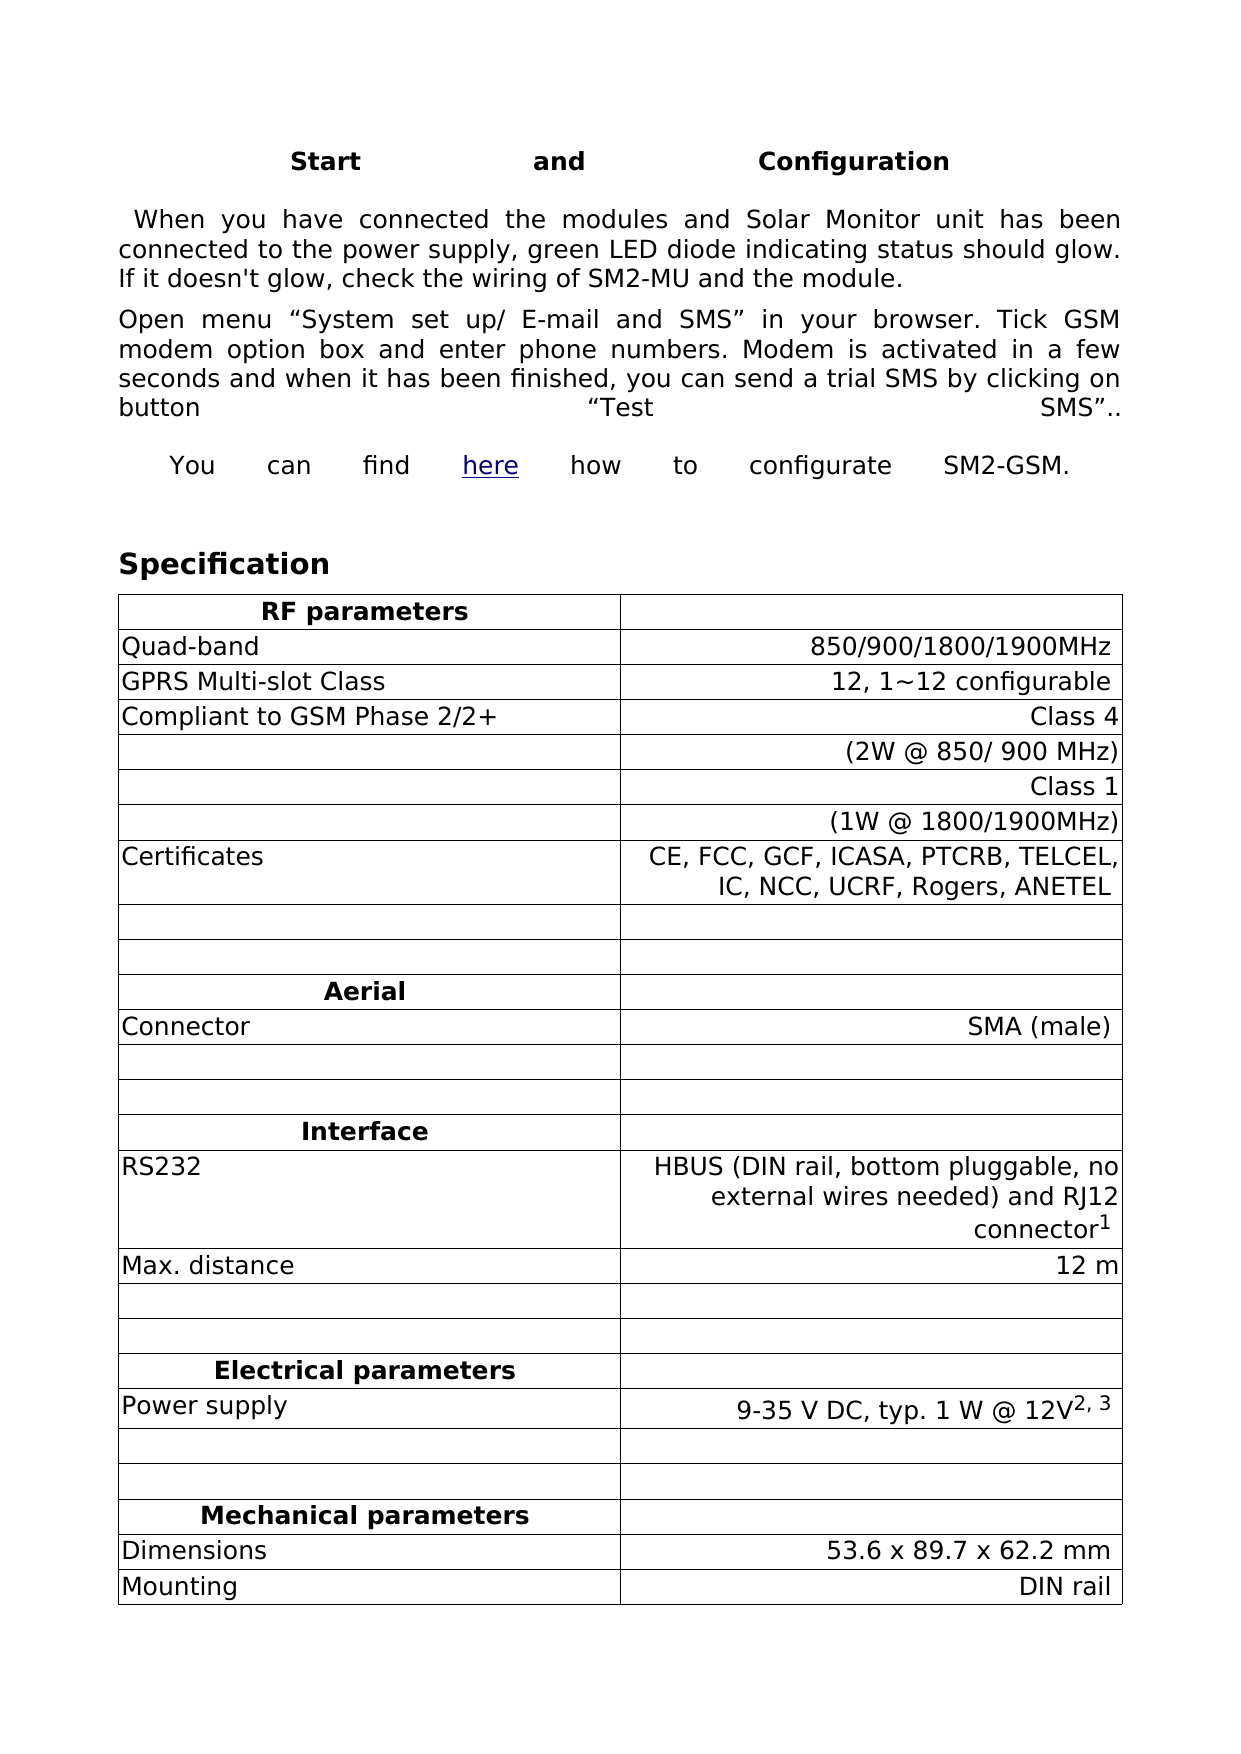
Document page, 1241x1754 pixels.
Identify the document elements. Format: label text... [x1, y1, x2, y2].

table_cell [621, 1080, 1122, 1114]
table_cell [119, 905, 620, 939]
table_cell [119, 770, 620, 804]
table_cell [621, 1464, 1122, 1498]
table_cell [119, 940, 620, 974]
table_cell [621, 905, 1122, 939]
table_cell [621, 1045, 1122, 1079]
table_cell Connector [119, 1010, 620, 1044]
table_cell [119, 1080, 620, 1114]
table_cell DIN rail [621, 1570, 1122, 1604]
table_cell Electrical parameters [119, 1354, 620, 1388]
table_cell GPRS Multi-slot Class [119, 665, 620, 699]
table_cell [621, 975, 1122, 1009]
table_cell SMA (male) [621, 1010, 1122, 1044]
table_cell [119, 1284, 620, 1318]
table_cell 9-35 V DC, typ. 1 W @ 12V2, 3 [621, 1389, 1122, 1428]
table_cell 12, 1~12 configurable [621, 665, 1122, 699]
table_cell Interface [119, 1115, 620, 1149]
table_cell [621, 1284, 1122, 1318]
table_cell Power supply [119, 1389, 620, 1428]
table_cell [119, 805, 620, 839]
table_cell 850/900/1800/1900MHz [621, 630, 1122, 664]
table_cell HBUS (DIN rail, bottom pluggable, no external wires needed) and RJ12 connector1 [621, 1151, 1122, 1248]
table_cell [119, 1464, 620, 1498]
table_cell [119, 735, 620, 769]
table_cell [621, 1354, 1122, 1388]
table_cell [119, 1429, 620, 1463]
table_cell Quad-band [119, 630, 620, 664]
table_cell Dimensions [119, 1535, 620, 1569]
subtitle Specification [118, 547, 1122, 581]
table_cell [621, 1500, 1122, 1533]
table_cell Aerial [119, 975, 620, 1009]
table_cell Max. distance [119, 1249, 620, 1283]
table_cell (1W @ 1800/1900MHz) [621, 805, 1122, 839]
table_cell [621, 1115, 1122, 1149]
text Start and Configuration When you have connected the modules and Solar Monitor unit has been connected to the power supply, green LED diode indicating status should glow. If it doesn't glow, check the wiring of SM2-MU and the module. [118, 118, 1122, 293]
table_cell Mounting [119, 1570, 620, 1604]
table_cell [119, 1045, 620, 1079]
table_cell Mechanical parameters [119, 1500, 620, 1533]
table_cell Class 4 [621, 700, 1122, 734]
table_cell 53.6 x 89.7 x 62.2 mm [621, 1535, 1122, 1569]
table_header [621, 595, 1122, 629]
table_cell CE, FCC, GCF, ICASA, PTCRB, TELCEL, IC, NCC, UCRF, Rogers, ANETEL [621, 841, 1122, 904]
table_cell Certificates [119, 841, 620, 904]
table_cell [621, 1429, 1122, 1463]
table_cell [621, 940, 1122, 974]
table_cell RS232 [119, 1151, 620, 1248]
table_cell [621, 1319, 1122, 1353]
table_cell 12 m [621, 1249, 1122, 1283]
table_cell (2W @ 850/ 900 MHz) [621, 735, 1122, 769]
table_cell Compliant to GSM Phase 2/2+ [119, 700, 620, 734]
text Open menu “System set up/ E-mail and SMS” in your browser. Tick GSM modem option box and enter phone numbers. Modem is activated in a few seconds and when it has been finished, you can send a trial SMS by clicking on button “Test SMS”.. You can find here how to configurate SM2-GSM. [118, 306, 1122, 510]
table_header RF parameters [119, 595, 620, 629]
table_cell [119, 1319, 620, 1353]
table_cell Class 1 [621, 770, 1122, 804]
